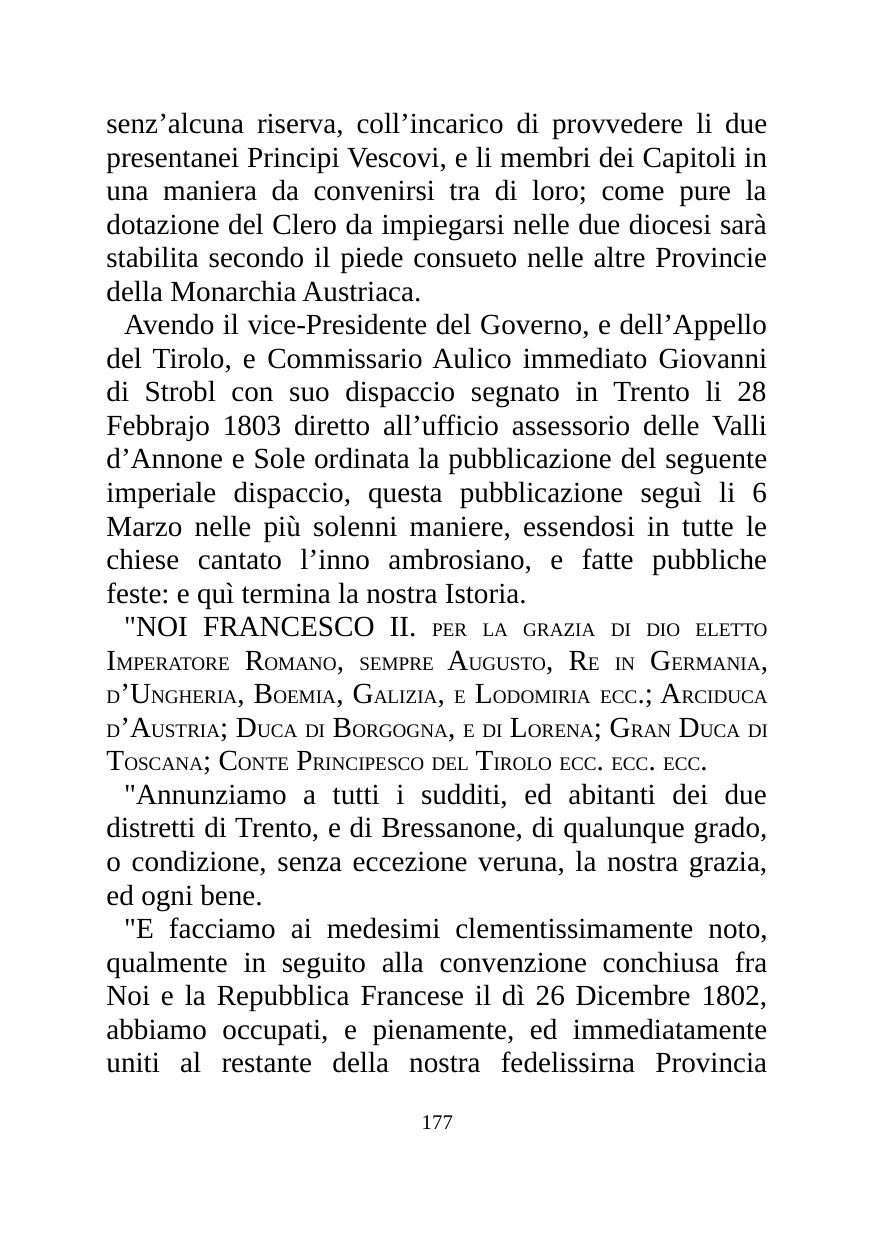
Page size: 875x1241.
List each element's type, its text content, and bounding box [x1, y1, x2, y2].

text senz’alcuna riserva, coll’incarico di provvedere li due presentanei Principi Vescovi, e li membri dei Capitoli in una maniera da convenirsi tra di loro; come pure la dotazione del Clero da impiegarsi nelle due diocesi sarà stabilita secondo il piede consueto nelle altre Provincie della Monarchia Austriaca. [106, 106, 768, 307]
text Avendo il vice-Presidente del Governo, e dell’Appello del Tirolo, e Commissario Aulico immediato Giovanni di Strobl con suo dispaccio segnato in Trento li 28 Febbrajo 1803 diretto all’ufficio assessorio delle Valli d’Annone e Sole ordinata la pubblicazione del seguente imperiale dispaccio, questa pubblicazione seguì li 6 Marzo nelle più solenni maniere, essendosi in tutte le chiese cantato l’inno ambrosiano, e fatte pubbliche feste: e quì termina la nostra Istoria. [106, 307, 768, 609]
text "E facciamo ai medesimi clementissimamente noto, qualmente in seguito alla convenzione conchiusa fra Noi e la Repubblica Francese il dì 26 Dicembre 1802, abbiamo occupati, e pienamente, ed immediatamente uniti al restante della nostra fedelissirna Provincia [106, 911, 768, 1079]
text "NOI FRANCESCO II. per la grazia di dio eletto Imperatore Romano, sempre Augusto, Re in Germania, d’Ungheria, Boemia, Galizia, e Lodomiria ecc.; Arciduca d’Austria; Duca di Borgogna, e di Lorena; Gran Duca di Toscana; Conte Principesco del Tirolo ecc. ecc. ecc. [106, 609, 768, 777]
text "Annunziamo a tutti i sudditi, ed abitanti dei due distretti di Trento, e di Bressanone, di qualunque grado, o condizione, senza eccezione veruna, la nostra grazia, ed ogni bene. [106, 777, 768, 911]
